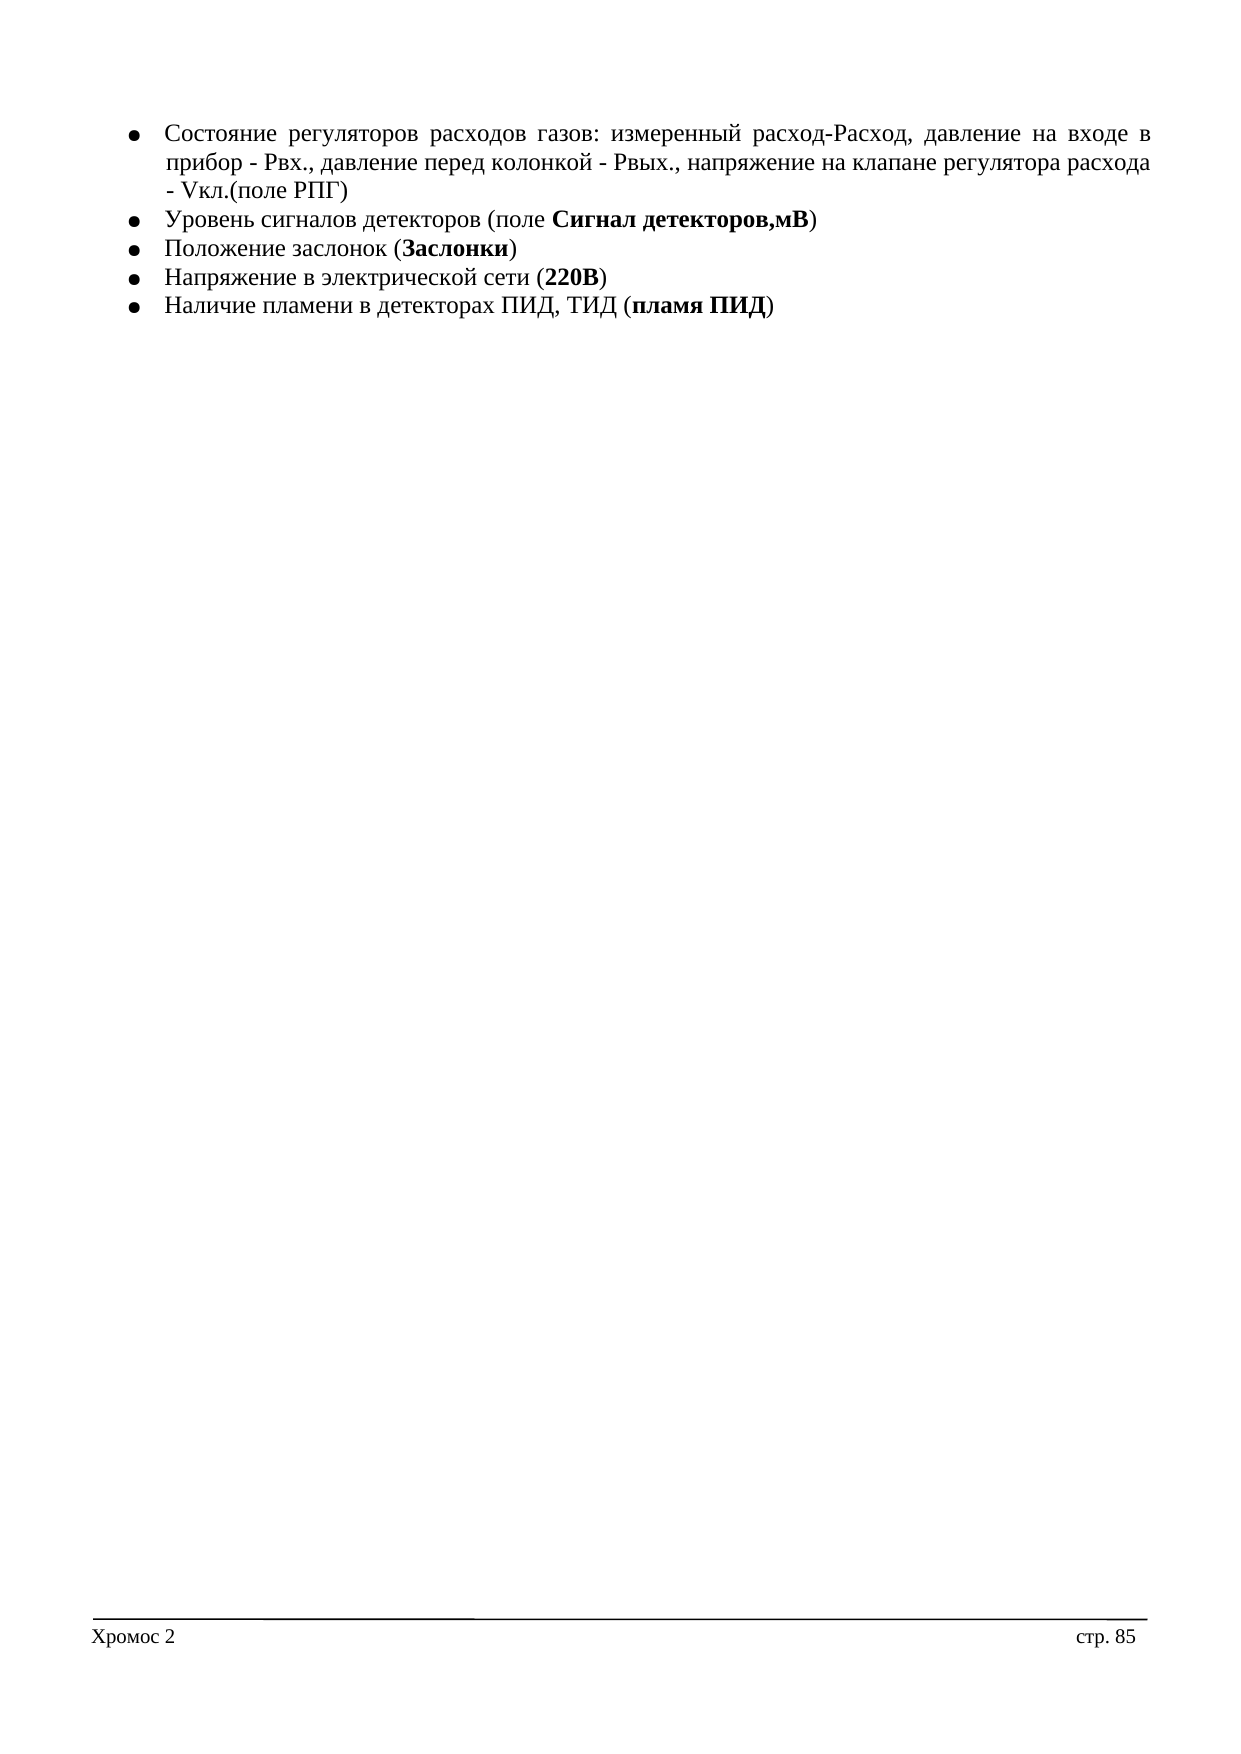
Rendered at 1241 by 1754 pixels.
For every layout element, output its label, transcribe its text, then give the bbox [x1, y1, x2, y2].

list Уровень сигналов детекторов (поле Сигнал детекторов,мВ) [127, 204, 1152, 233]
list Напряжение в электрической сети (220В) [127, 262, 1152, 291]
list Состояние регуляторов расходов газов: измеренный расход-Расход, давление на входе в прибор - Рвх., давление перед колонкой - Рвых., напряжение на клапане регулятора расхода - Vкл.(поле РПГ) [127, 118, 1152, 204]
list Положение заслонок (Заслонки) [127, 233, 1152, 262]
list Наличие пламени в детекторах ПИД, ТИД (пламя ПИД) [127, 291, 1152, 319]
